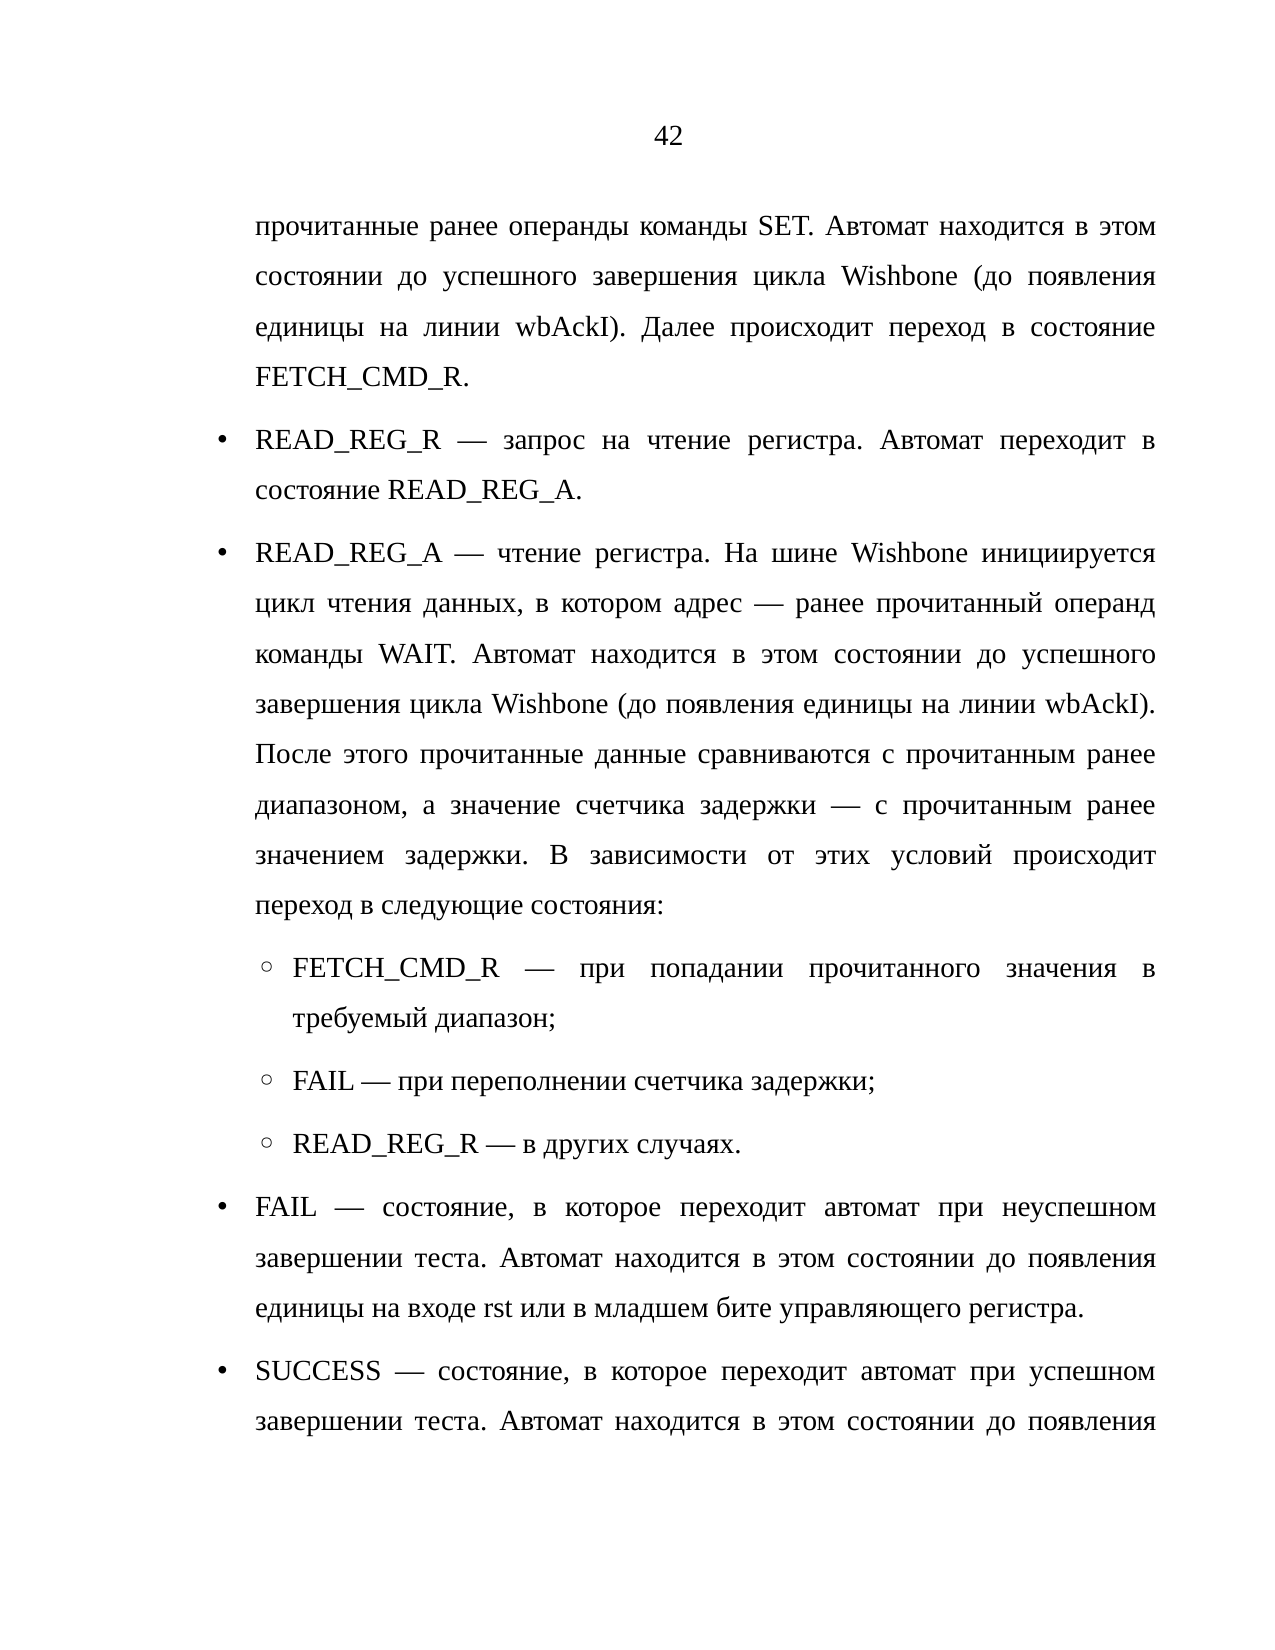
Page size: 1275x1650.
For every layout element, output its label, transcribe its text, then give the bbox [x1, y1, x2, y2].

list SUCCESS — состояние, в которое переходит автомат при успешном завершении теста. Автомат находится в этом состоянии до появления [217, 1353, 1157, 1437]
list прочитанные ранее операнды команды SET. Автомат находится в этом состоянии до успешного завершения цикла Wishbone (до появления единицы на линии wbAckI). Далее происходит переход в состояние FETCH_CMD_R. [217, 208, 1157, 393]
list READ_REG_A — чтение регистра. На шине Wishbone инициируется цикл чтения данных, в котором адрес — ранее прочитанный операнд команды WAIT. Автомат находится в этом состоянии до успешного завершения цикла Wishbone (до появления единицы на линии wbAckI). После этого прочитанные данные сравниваются с прочитанным ранее диапазоном, а значение счетчика задержки — с прочитанным ранее значением задержки. В зависимости от этих условий происходит переход в следующие состояния: [217, 535, 1157, 921]
list FAIL — при переполнении счетчика задержки; [255, 1063, 1157, 1097]
list FETCH_CMD_R — при попадании прочитанного значения в требуемый диапазон; [255, 950, 1157, 1034]
list FAIL — состояние, в которое переходит автомат при неуспешном завершении теста. Автомат находится в этом состоянии до появления единицы на входе rst или в младшем бите управляющего регистра. [217, 1189, 1157, 1323]
list READ_REG_R — в других случаях. [255, 1126, 1157, 1160]
list READ_REG_R — запрос на чтение регистра. Автомат переходит в состояние READ_REG_A. [217, 422, 1157, 506]
